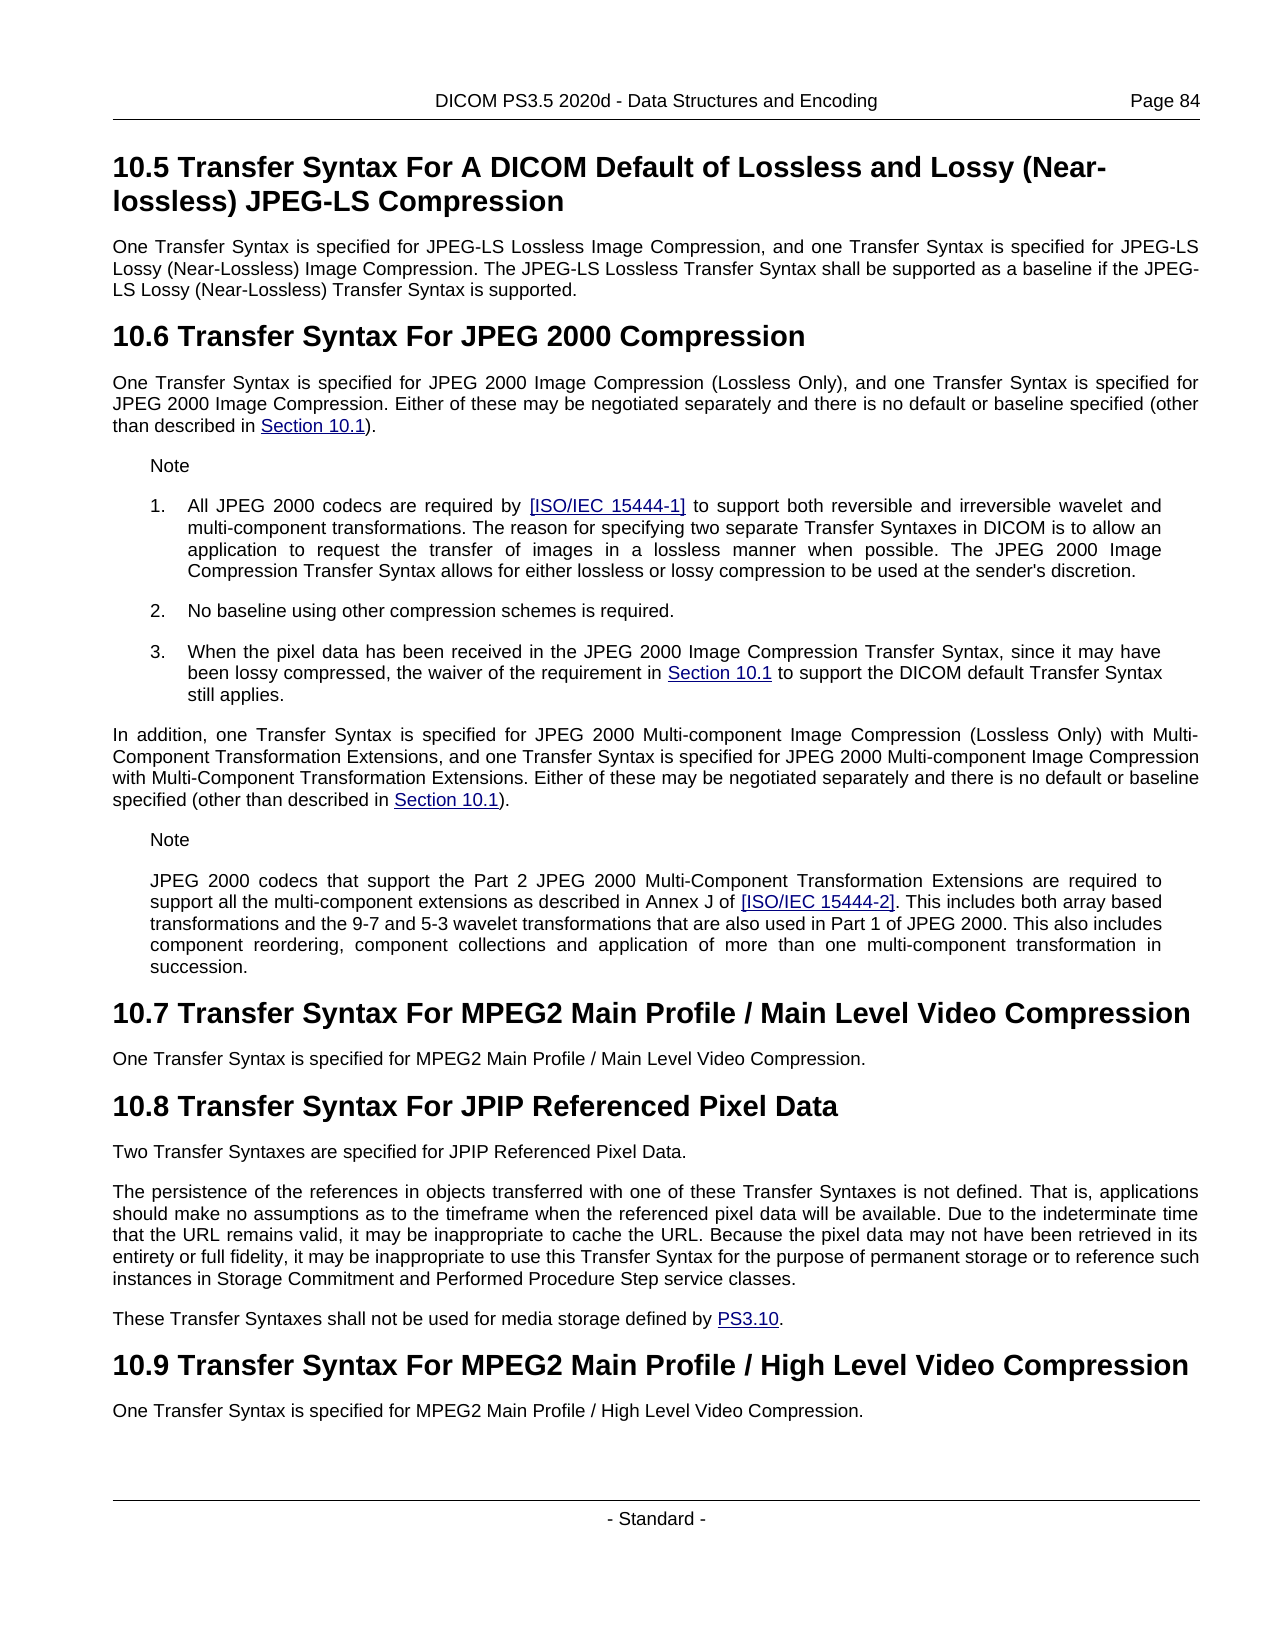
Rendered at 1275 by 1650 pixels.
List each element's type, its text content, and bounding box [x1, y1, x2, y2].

text 3. When the pixel data has been received in the JPEG 2000 Image Compression Transfer Syntax, since it may have been lossy compressed, the waiver of the requirement in Section 10.1 to support the DICOM default Transfer Syntax still applies. [150, 641, 1162, 705]
text Note [150, 455, 1162, 477]
text The persistence of the references in objects transferred with one of these Transfer Syntaxes is not defined. That is, applications should make no assumptions as to the timeframe when the referenced pixel data will be available. Due to the indeterminate time that the URL remains valid, it may be inappropriate to cache the URL. Because the pixel data may not have been retrieved in its entirety or full fidelity, it may be inappropriate to use this Transfer Syntax for the purpose of permanent storage or to reference such instances in Storage Commitment and Performed Procedure Step service classes. [112, 1181, 1200, 1289]
text One Transfer Syntax is specified for MPEG2 Main Profile / High Level Video Compression. [112, 1400, 1200, 1422]
text Note [150, 829, 1162, 851]
text 10.8 Transfer Syntax For JPIP Referenced Pixel Data [112, 1088, 1200, 1122]
text One Transfer Syntax is specified for JPEG 2000 Image Compression (Lossless Only), and one Transfer Syntax is specified for JPEG 2000 Image Compression. Either of these may be negotiated separately and there is no default or baseline specified (other than described in Section 10.1). [112, 372, 1200, 436]
text One Transfer Syntax is specified for MPEG2 Main Profile / Main Level Video Compression. [112, 1048, 1200, 1070]
text In addition, one Transfer Syntax is specified for JPEG 2000 Multi-component Image Compression (Lossless Only) with Multi-Component Transformation Extensions, and one Transfer Syntax is specified for JPEG 2000 Multi-component Image Compression with Multi-Component Transformation Extensions. Either of these may be negotiated separately and there is no default or baseline specified (other than described in Section 10.1). [112, 724, 1200, 810]
text 10.6 Transfer Syntax For JPEG 2000 Compression [112, 319, 1200, 353]
text 2. No baseline using other compression schemes is required. [150, 600, 1162, 622]
text One Transfer Syntax is specified for JPEG-LS Lossless Image Compression, and one Transfer Syntax is specified for JPEG-LS Lossy (Near-Lossless) Image Compression. The JPEG-LS Lossless Transfer Syntax shall be supported as a baseline if the JPEG-LS Lossy (Near-Lossless) Transfer Syntax is supported. [112, 236, 1200, 301]
text Two Transfer Syntaxes are specified for JPIP Referenced Pixel Data. [112, 1141, 1200, 1162]
text 10.9 Transfer Syntax For MPEG2 Main Profile / High Level Video Compression [112, 1348, 1200, 1382]
text 10.7 Transfer Syntax For MPEG2 Main Profile / Main Level Video Compression [112, 996, 1200, 1029]
text 10.5 Transfer Syntax For A DICOM Default of Lossless and Lossy (Near-lossless) JPEG-LS Compression [112, 150, 1200, 217]
text JPEG 2000 codecs that support the Part 2 JPEG 2000 Multi-Component Transformation Extensions are required to support all the multi-component extensions as described in Annex J of [ISO/IEC 15444-2]. This includes both array based transformations and the 9-7 and 5-3 wavelet transformations that are also used in Part 1 of JPEG 2000. This also includes component reordering, component collections and application of more than one multi-component transformation in succession. [150, 869, 1162, 977]
text 1. All JPEG 2000 codecs are required by [ISO/IEC 15444-1] to support both reversible and irreversible wavelet and multi-component transformations. The reason for specifying two separate Transfer Syntaxes in DICOM is to allow an application to request the transfer of images in a lossless manner when possible. The JPEG 2000 Image Compression Transfer Syntax allows for either lossless or lossy compression to be used at the sender's discretion. [150, 495, 1162, 582]
text These Transfer Syntaxes shall not be used for media storage defined by PS3.10. [112, 1308, 1200, 1329]
